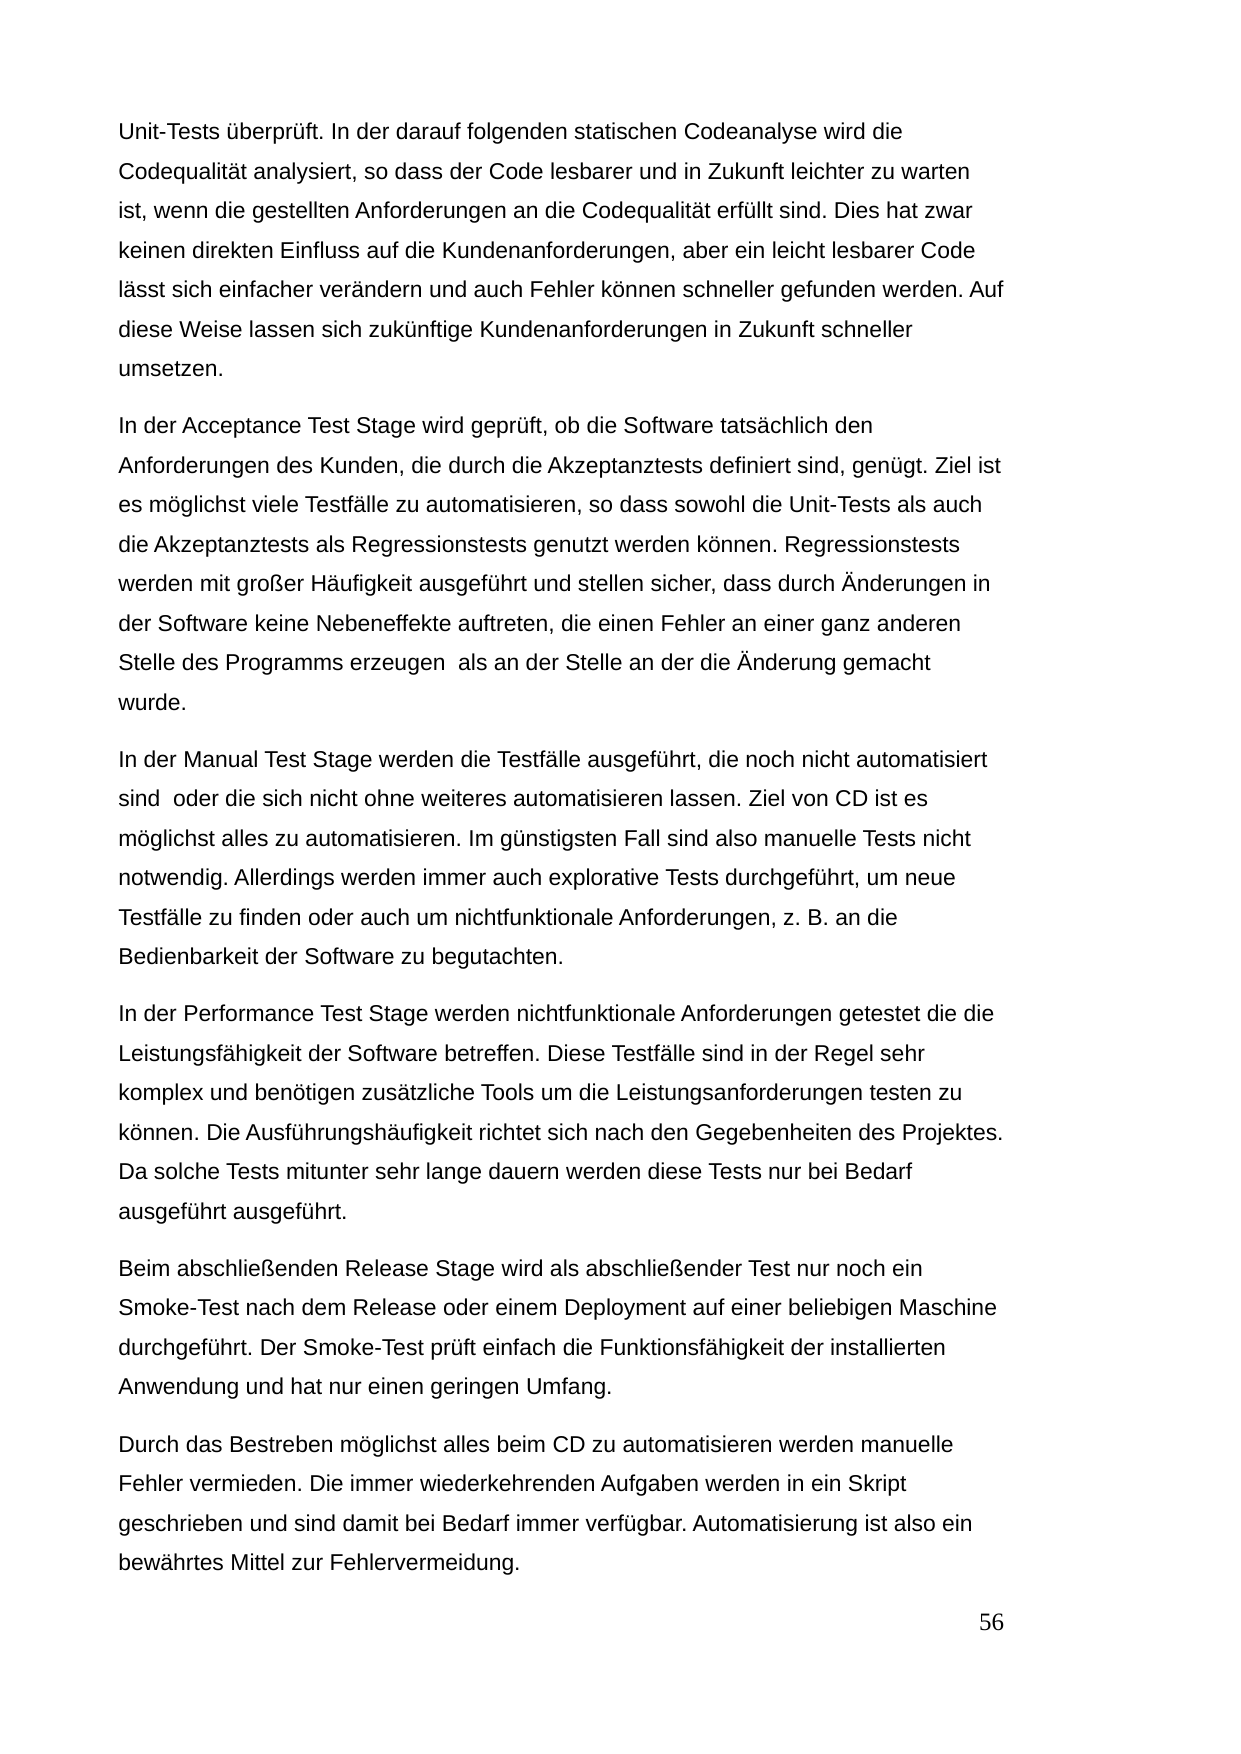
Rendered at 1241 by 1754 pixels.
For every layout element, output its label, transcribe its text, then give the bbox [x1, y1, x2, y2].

text In der Performance Test Stage werden nichtfunktionale Anforderungen getestet die die Leistungsfähigkeit der Software betreffen. Diese Testfälle sind in der Regel sehr komplex und benötigen zusätzliche Tools um die Leistungsanforderungen testen zu können. Die Ausführungshäufigkeit richtet sich nach den Gegebenheiten des Projektes. Da solche Tests mitunter sehr lange dauern werden diese Tests nur bei Bedarf ausgeführt ausgeführt. [118, 1000, 1004, 1224]
text Durch das Bestreben möglichst alles beim CD zu automatisieren werden manuelle Fehler vermieden. Die immer wiederkehrenden Aufgaben werden in ein Skript geschrieben und sind damit bei Bedarf immer verfügbar. Automatisierung ist also ein bewährtes Mittel zur Fehlervermeidung. [118, 1431, 1004, 1575]
text Beim abschließenden Release Stage wird als abschließender Test nur noch ein Smoke-Test nach dem Release oder einem Deployment auf einer beliebigen Maschine durchgeführt. Der Smoke-Test prüft einfach die Funktionsfähigkeit der installierten Anwendung und hat nur einen geringen Umfang. [118, 1255, 1004, 1400]
text In der Manual Test Stage werden die Testfälle ausgeführt, die noch nicht automatisiert sind oder die sich nicht ohne weiteres automatisieren lassen. Ziel von CD ist es möglichst alles zu automatisieren. Im günstigsten Fall sind also manuelle Tests nicht notwendig. Allerdings werden immer auch explorative Tests durchgeführt, um neue Testfälle zu finden oder auch um nichtfunktionale Anforderungen, z. B. an die Bedienbarkeit der Software zu begutachten. [118, 746, 1004, 969]
text Unit-Tests überprüft. In der darauf folgenden statischen Codeanalyse wird die Codequalität analysiert, so dass der Code lesbarer und in Zukunft leichter zu warten ist, wenn die gestellten Anforderungen an die Codequalität erfüllt sind. Dies hat zwar keinen direkten Einfluss auf die Kundenanforderungen, aber ein leicht lesbarer Code lässt sich einfacher verändern und auch Fehler können schneller gefunden werden. Auf diese Weise lassen sich zukünftige Kundenanforderungen in Zukunft schneller umsetzen. [118, 118, 1004, 381]
text In der Acceptance Test Stage wird geprüft, ob die Software tatsächlich den Anforderungen des Kunden, die durch die Akzeptanztests definiert sind, genügt. Ziel ist es möglichst viele Testfälle zu automatisieren, so dass sowohl die Unit-Tests als auch die Akzeptanztests als Regressionstests genutzt werden können. Regressionstests werden mit großer Häufigkeit ausgeführt und stellen sicher, dass durch Änderungen in der Software keine Nebeneffekte auftreten, die einen Fehler an einer ganz anderen Stelle des Programms erzeugen als an der Stelle an der die Änderung gemacht wurde. [118, 412, 1004, 715]
